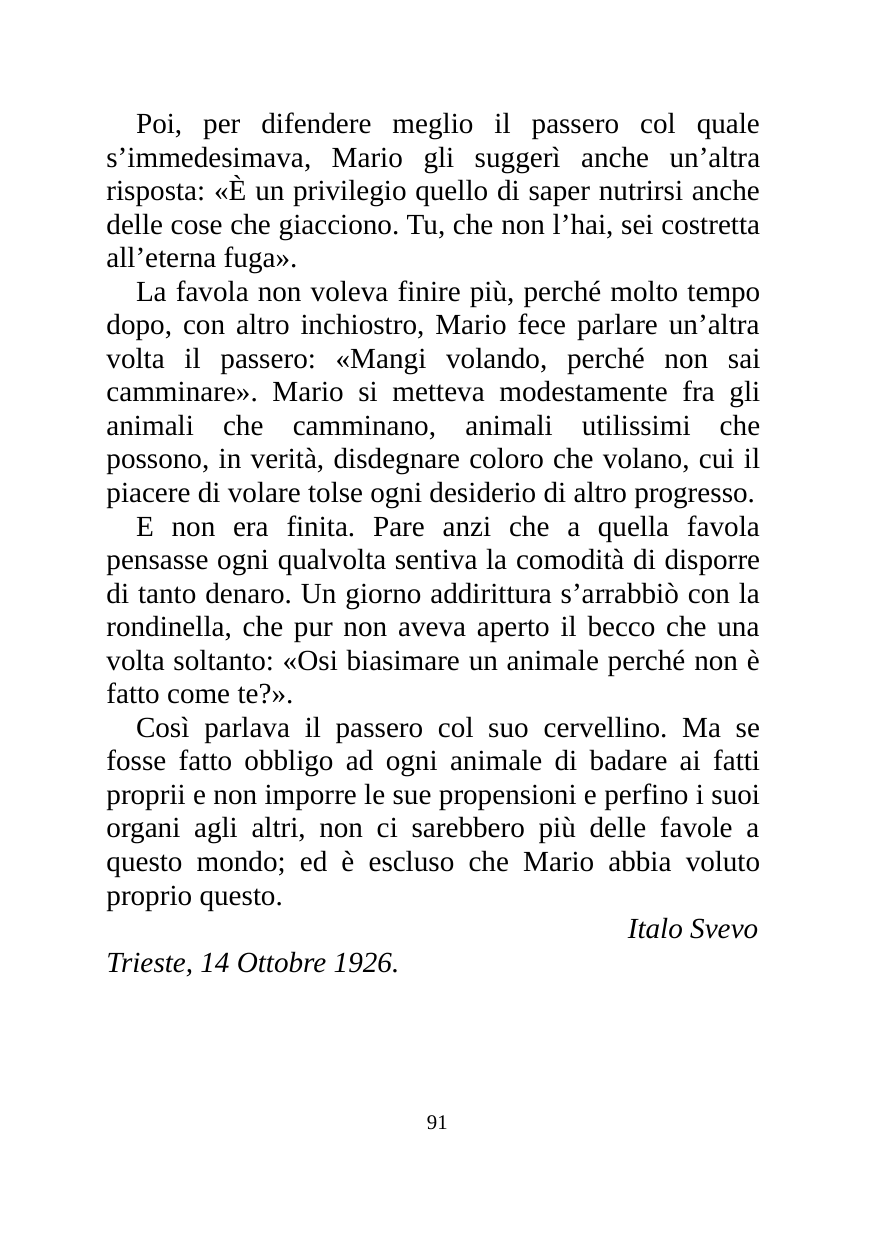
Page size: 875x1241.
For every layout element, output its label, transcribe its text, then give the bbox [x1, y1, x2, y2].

text Italo Svevo [106, 911, 761, 945]
text Poi, per difendere meglio il passero col quale s’immedesimava, Mario gli suggerì anche un’altra risposta: «È un privilegio quello di saper nutrirsi anche delle cose che giacciono. Tu, che non l’hai, sei costretta all’eterna fuga». [106, 106, 761, 274]
text Trieste, 14 Ottobre 1926. [106, 945, 761, 978]
text E non era finita. Pare anzi che a quella favola pensasse ogni qualvolta sentiva la comodità di disporre di tanto denaro. Un giorno addirittura s’arrabbiò con la rondinella, che pur non aveva aperto il becco che una volta soltanto: «Osi biasimare un animale perché non è fatto come te?». [106, 509, 761, 710]
text La favola non voleva finire più, perché molto tempo dopo, con altro inchiostro, Mario fece parlare un’altra volta il passero: «Mangi volando, perché non sai camminare». Mario si metteva modestamente fra gli animali che camminano, animali utilissimi che possono, in verità, disdegnare coloro che volano, cui il piacere di volare tolse ogni desiderio di altro progresso. [106, 274, 761, 509]
text Così parlava il passero col suo cervellino. Ma se fosse fatto obbligo ad ogni animale di badare ai fatti proprii e non imporre le sue propensioni e perfino i suoi organi agli altri, non ci sarebbero più delle favole a questo mondo; ed è escluso che Mario abbia voluto proprio questo. [106, 710, 761, 911]
